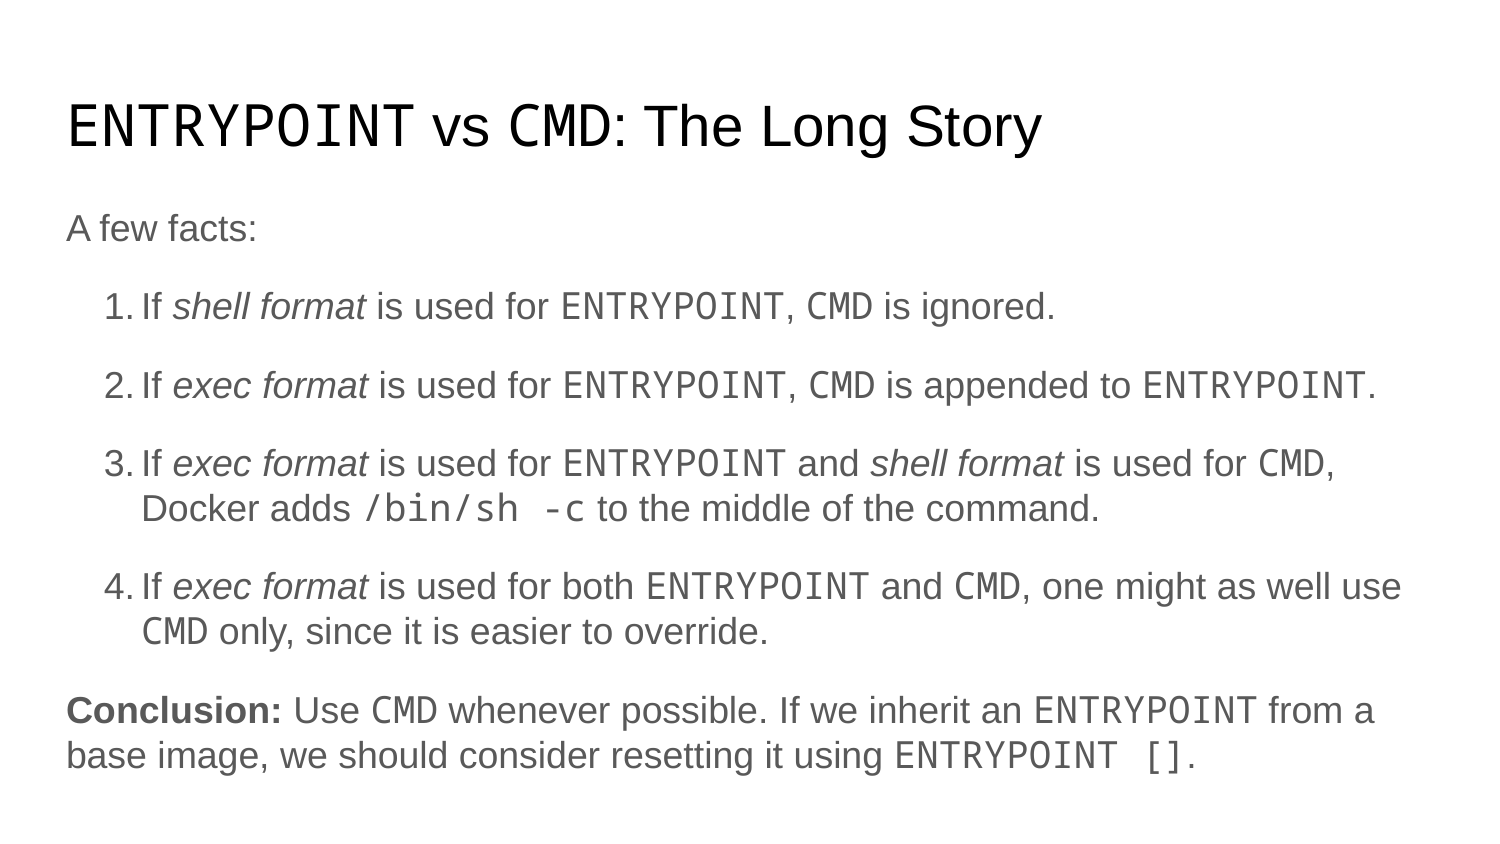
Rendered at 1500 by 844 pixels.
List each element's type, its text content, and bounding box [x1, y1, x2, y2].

list A few facts: If shell format is used for ENTRYPOINT, CMD is ignored. If exec format is used for ENTRYPOINT, CMD is appended to ENTRYPOINT. If exec format is used for ENTRYPOINT and shell format is used for CMD, Docker adds /bin/sh -c to the middle of the command. If exec format is used for both ENTRYPOINT and CMD, one might as well use CMD only, since it is easier to override. Conclusion: Use CMD whenever possible. If we inherit an ENTRYPOINT from a base image, we should consider resetting it using ENTRYPOINT []. [51, 189, 1449, 750]
title ENTRYPOINT vs CMD: The Long Story [51, 72, 1449, 167]
